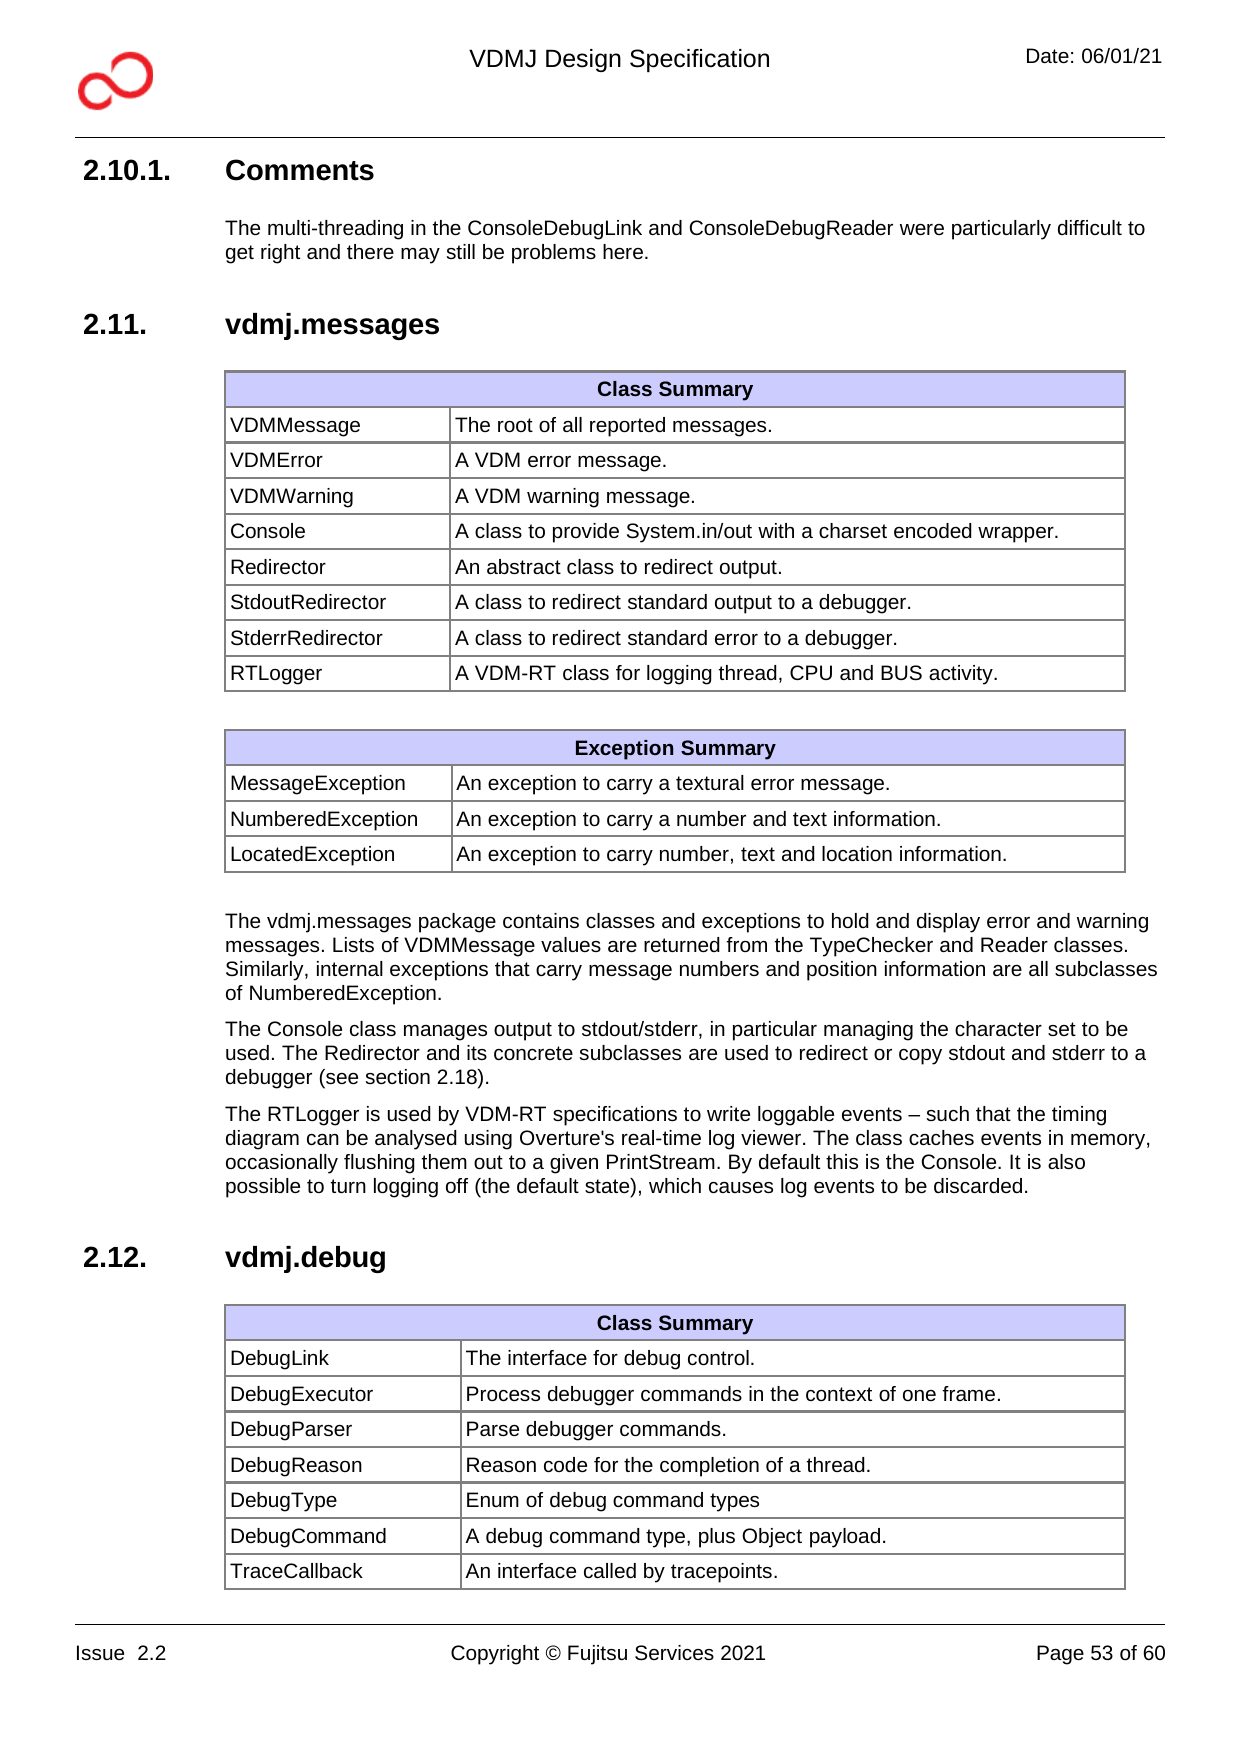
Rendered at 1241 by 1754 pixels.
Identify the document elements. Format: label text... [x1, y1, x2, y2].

table_cell An exception to carry number, text and location information. [453, 837, 1124, 871]
subtitle vdmj.debug [75, 1240, 1165, 1274]
table_cell NumberedException [226, 802, 451, 835]
table_cell LocatedException [226, 837, 451, 871]
text The RTLogger is used by VDM-RT specifications to write loggable events – such that the timing diagram can be analysed using Overture's real-time log viewer. The class caches events in memory, occasionally flushing them out to a given PrintStream. By default this is the Console. It is also possible to turn logging off (the default state), which causes log events to be discarded. [225, 1102, 1165, 1198]
table_cell An abstract class to redirect output. [451, 550, 1124, 583]
table_cell VDMMessage [226, 408, 449, 441]
picture [78, 44, 153, 120]
table_cell RTLogger [226, 657, 449, 690]
table_cell DebugExecutor [226, 1377, 460, 1410]
table_cell Process debugger commands in the context of one frame. [462, 1377, 1124, 1410]
table_cell DebugType [226, 1484, 460, 1517]
table_cell Redirector [226, 550, 449, 583]
table_cell A class to redirect standard output to a debugger. [451, 586, 1124, 619]
subtitle Comments [75, 153, 1165, 186]
subtitle vdmj.messages [75, 307, 1165, 340]
table_cell A VDM-RT class for logging thread, CPU and BUS activity. [451, 657, 1124, 690]
table_cell A class to provide System.in/out with a charset encoded wrapper. [451, 515, 1124, 548]
table_header Class Summary [226, 1306, 1124, 1339]
table_cell StderrRedirector [226, 621, 449, 654]
table_cell Parse debugger commands. [462, 1413, 1124, 1446]
table_cell An interface called by tracepoints. [462, 1555, 1124, 1588]
table_cell A debug command type, plus Object payload. [462, 1519, 1124, 1552]
table_cell The interface for debug control. [462, 1341, 1124, 1375]
table_cell Console [226, 515, 449, 548]
table_cell A class to redirect standard error to a debugger. [451, 621, 1124, 654]
table_cell DebugCommand [226, 1519, 460, 1552]
table_header Exception Summary [226, 731, 1124, 764]
text The multi-threading in the ConsoleDebugLink and ConsoleDebugReader were particularly difficult to get right and there may still be problems here. [225, 216, 1165, 264]
table_cell Enum of debug command types [462, 1484, 1124, 1517]
table_cell MessageException [226, 766, 451, 800]
table_cell Reason code for the completion of a thread. [462, 1448, 1124, 1481]
table_cell DebugReason [226, 1448, 460, 1481]
table_cell A VDM warning message. [451, 479, 1124, 512]
table_cell StdoutRedirector [226, 586, 449, 619]
table_cell The root of all reported messages. [451, 408, 1124, 441]
text The vdmj.messages package contains classes and exceptions to hold and display error and warning messages. Lists of VDMMessage values are returned from the TypeChecker and Reader classes. Similarly, internal exceptions that carry message numbers and position information are all subclasses of NumberedException. [225, 909, 1165, 1005]
table_cell DebugLink [226, 1341, 460, 1375]
table_cell VDMWarning [226, 479, 449, 512]
table_header Class Summary [226, 373, 1124, 406]
table_cell DebugParser [226, 1413, 460, 1446]
table_cell An exception to carry a textural error message. [453, 766, 1124, 800]
table_cell A VDM error message. [451, 444, 1124, 477]
text The Console class manages output to stdout/stderr, in particular managing the character set to be used. The Redirector and its concrete subclasses are used to redirect or copy stdout and stderr to a debugger (see section 2.18). [225, 1018, 1165, 1089]
table_cell TraceCallback [226, 1555, 460, 1588]
table_cell VDMError [226, 444, 449, 477]
table_cell An exception to carry a number and text information. [453, 802, 1124, 835]
